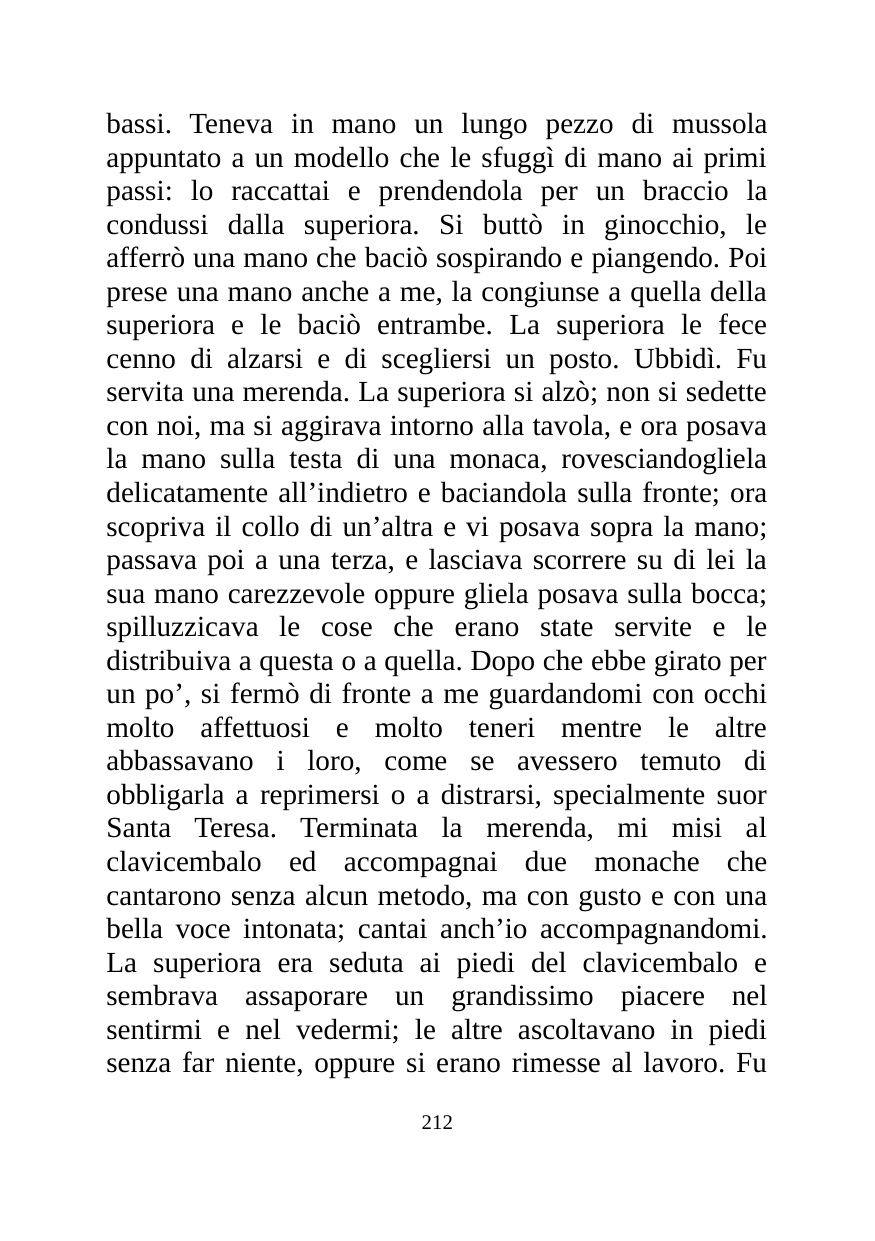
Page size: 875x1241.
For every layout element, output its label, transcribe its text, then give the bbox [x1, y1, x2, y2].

text bassi. Teneva in mano un lungo pezzo di mussola appuntato a un modello che le sfuggì di mano ai primi passi: lo raccattai e prendendola per un braccio la condussi dalla superiora. Si buttò in ginocchio, le afferrò una mano che baciò sospirando e piangendo. Poi prese una mano anche a me, la congiunse a quella della superiora e le baciò entrambe. La superiora le fece cenno di alzarsi e di scegliersi un posto. Ubbidì. Fu servita una merenda. La superiora si alzò; non si sedette con noi, ma si aggirava intorno alla tavola, e ora posava la mano sulla testa di una monaca, rovesciandogliela delicatamente all’indietro e baciandola sulla fronte; ora scopriva il collo di un’altra e vi posava sopra la mano; passava poi a una terza, e lasciava scorrere su di lei la sua mano carezzevole oppure gliela posava sulla bocca; spilluzzicava le cose che erano state servite e le distribuiva a questa o a quella. Dopo che ebbe girato per un po’, si fermò di fronte a me guardandomi con occhi molto affettuosi e molto teneri mentre le altre abbassavano i loro, come se avessero temuto di obbligarla a reprimersi o a distrarsi, specialmente suor Santa Teresa. Terminata la merenda, mi misi al clavicembalo ed accompagnai due monache che cantarono senza alcun metodo, ma con gusto e con una bella voce intonata; cantai anch’io accompagnandomi. La superiora era seduta ai piedi del clavicembalo e sembrava assaporare un grandissimo piacere nel sentirmi e nel vedermi; le altre ascoltavano in piedi senza far niente, oppure si erano rimesse al lavoro. Fu [106, 106, 768, 1079]
